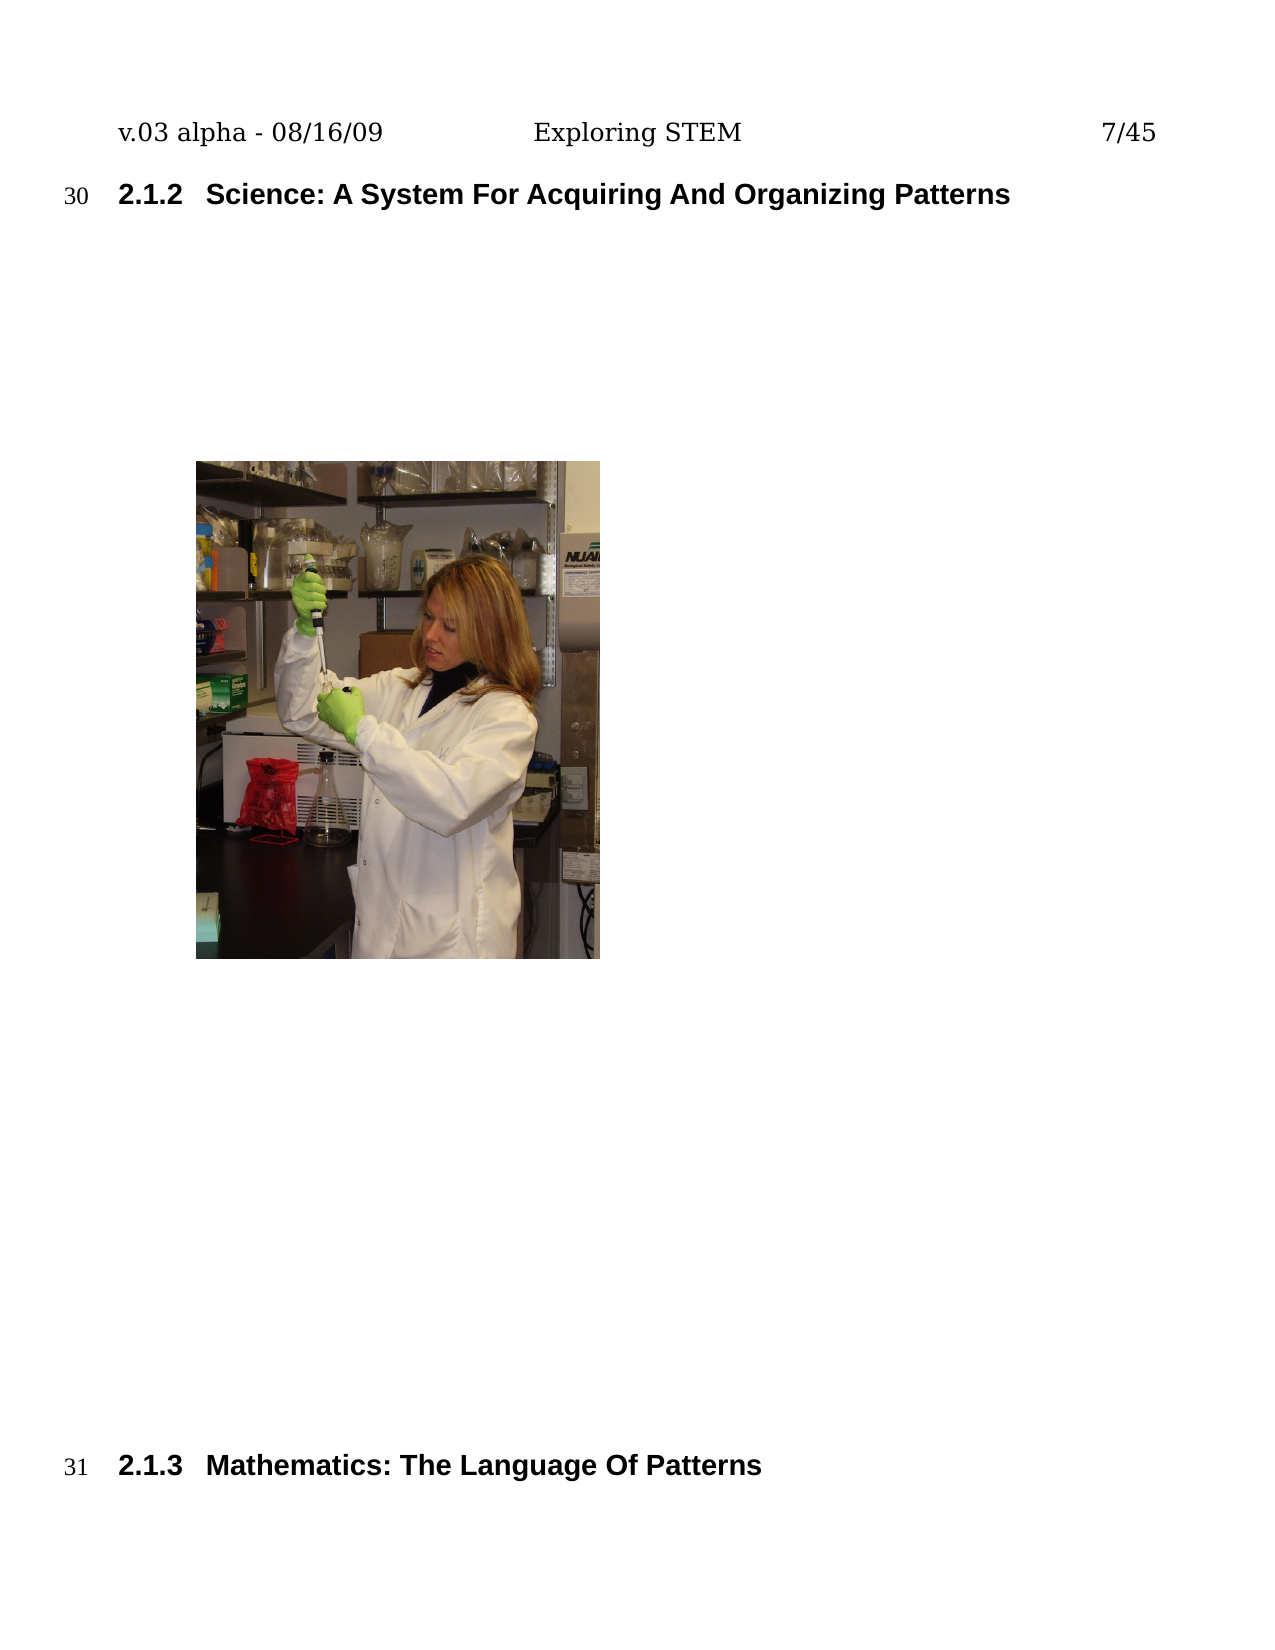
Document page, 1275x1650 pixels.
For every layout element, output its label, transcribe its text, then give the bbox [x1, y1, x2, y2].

subtitle Mathematics: The Language Of Patterns [118, 1448, 1157, 1481]
subtitle Science: A System For Acquiring And Organizing Patterns [118, 177, 1157, 210]
picture [196, 461, 600, 959]
